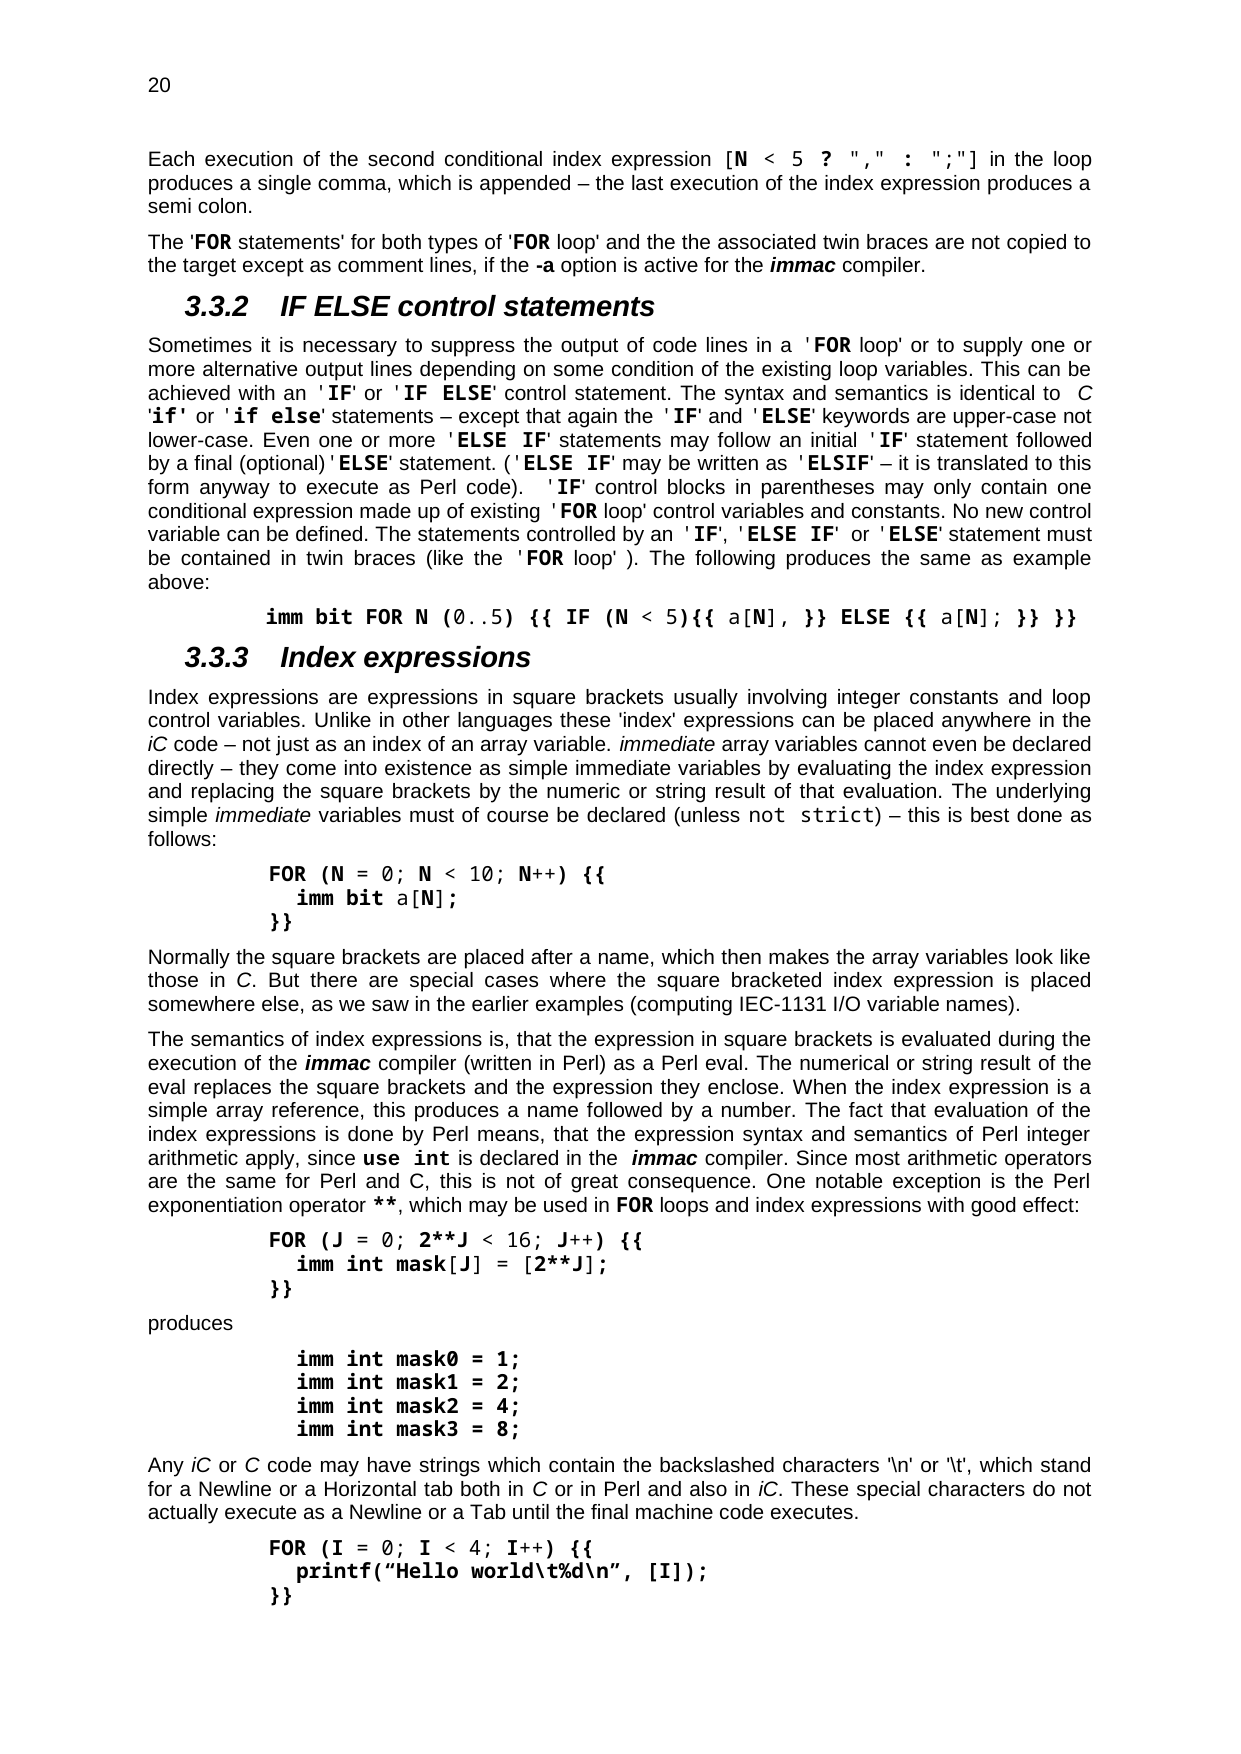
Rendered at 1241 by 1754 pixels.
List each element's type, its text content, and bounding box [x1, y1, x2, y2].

text The 'FOR statements' for both types of 'FOR loop' and the the associated twin braces are not copied to the target except as comment lines, if the -a option is active for the immac compiler. [148, 230, 1092, 278]
text Each execution of the second conditional index expression [N < 5 ? "," : ";"] in the loop produces a single comma, which is appended – the last execution of the index expression produces a semi colon. [148, 148, 1092, 219]
text Index expressions are expressions in square brackets usually involving integer constants and loop control variables. Unlike in other languages these 'index' expressions can be placed anywhere in the iC code – not just as an index of an array variable. immediate array variables cannot even be declared directly – they come into existence as simple immediate variables by evaluating the index expression and replacing the square brackets by the numeric or string result of that evaluation. The underlying simple immediate variables must of course be declared (unless not strict) – this is best done as follows: [148, 685, 1092, 851]
text Sometimes it is necessary to suppress the output of code lines in a 'FOR loop' or to supply one or more alternative output lines depending on some condition of the existing loop variables. This can be achieved with an 'IF' or 'IF ELSE' control statement. The syntax and semantics is identical to C 'if' or 'if else' statements – except that again the 'IF' and 'ELSE' keywords are upper-case not lower-case. Even one or more 'ELSE IF' statements may follow an initial 'IF' statement followed by a final (optional)'ELSE' statement. ('ELSE IF' may be written as 'ELSIF' – it is translated to this form anyway to execute as Perl code). 'IF' control blocks in parentheses may only contain one conditional expression made up of existing 'FOR loop' control variables and constants. No new control variable can be defined. The statements controlled by an 'IF', 'ELSE IF' or 'ELSE' statement must be contained in twin braces (like the 'FOR loop' ). The following produces the same as example above: [148, 334, 1092, 594]
subtitle Index expressions [184, 641, 1092, 673]
text imm int mask0 = 1; imm int mask1 = 2; imm int mask2 = 4; imm int mask3 = 8; [268, 1347, 1092, 1442]
subtitle IF ELSE control statements [184, 289, 1092, 322]
text imm bit FOR N (0..5) {{ IF (N < 5){{ a[N], }} ELSE {{ a[N]; }} }} [265, 606, 1092, 629]
text The semantics of index expressions is, that the expression in square brackets is evaluated during the execution of the immac compiler (written in Perl) as a Perl eval. The numerical or string result of the eval replaces the square brackets and the expression they enclose. When the index expression is a simple array reference, this produces a name followed by a number. The fact that evaluation of the index expressions is done by Perl means, that the expression syntax and semantics of Perl integer arithmetic apply, since use int is declared in the immac compiler. Since most arithmetic operators are the same for Perl and C, this is not of great consequence. One notable exception is the Perl exponentiation operator **, which may be used in FOR loops and index expressions with good effect: [148, 1028, 1092, 1217]
text Normally the square brackets are placed after a name, which then makes the array variables look like those in C. But there are special cases where the square bracketed index expression is placed somewhere else, as we saw in the earlier examples (computing IEC-1131 I/O variable names). [148, 945, 1092, 1016]
text FOR (N = 0; N < 10; N++) {{ imm bit a[N]; }} [268, 863, 1092, 933]
text FOR (J = 0; 2**J < 16; J++) {{ imm int mask[J] = [2**J]; }} [268, 1229, 1092, 1300]
text FOR (I = 0; I < 4; I++) {{ printf(“Hello world\t%d\n”, [I]); }} [268, 1536, 1092, 1607]
text Any iC or C code may have strings which contain the backslashed characters '\n' or '\t', which stand for a Newline or a Horizontal tab both in C or in Perl and also in iC. These special characters do not actually execute as a Newline or a Tab until the final machine code executes. [148, 1453, 1092, 1524]
text produces [148, 1312, 1092, 1335]
